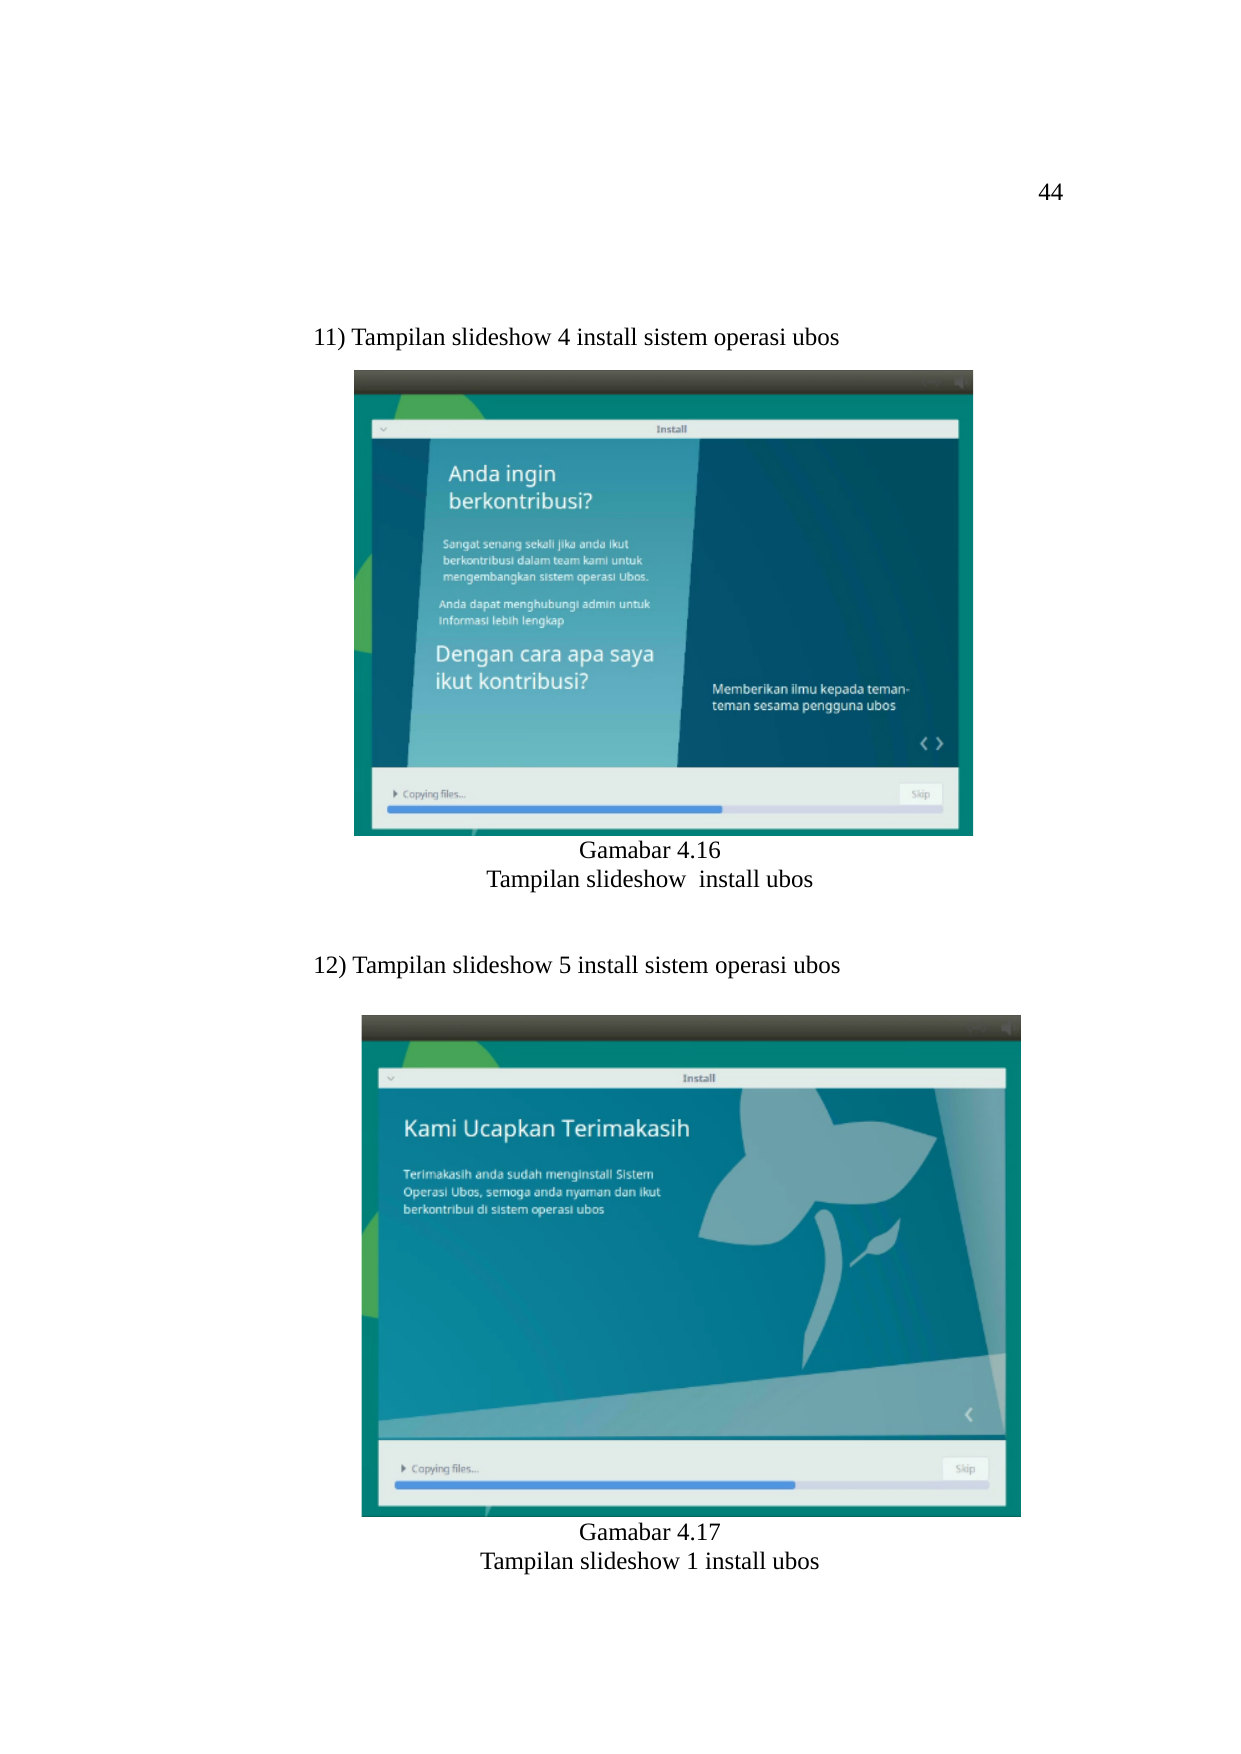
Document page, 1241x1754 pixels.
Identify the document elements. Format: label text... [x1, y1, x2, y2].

text Gamabar 4.16 [236, 836, 1063, 864]
text Tampilan slideshow install ubos [236, 864, 1063, 893]
text 11) Tampilan slideshow 4 install sistem operasi ubos [313, 322, 1063, 351]
text Tampilan slideshow 1 install ubos [236, 1546, 1063, 1574]
picture [354, 370, 974, 836]
text Gamabar 4.17 [236, 994, 1063, 1546]
picture [361, 1015, 1021, 1517]
text 12) Tampilan slideshow 5 install sistem operasi ubos [313, 951, 1063, 979]
